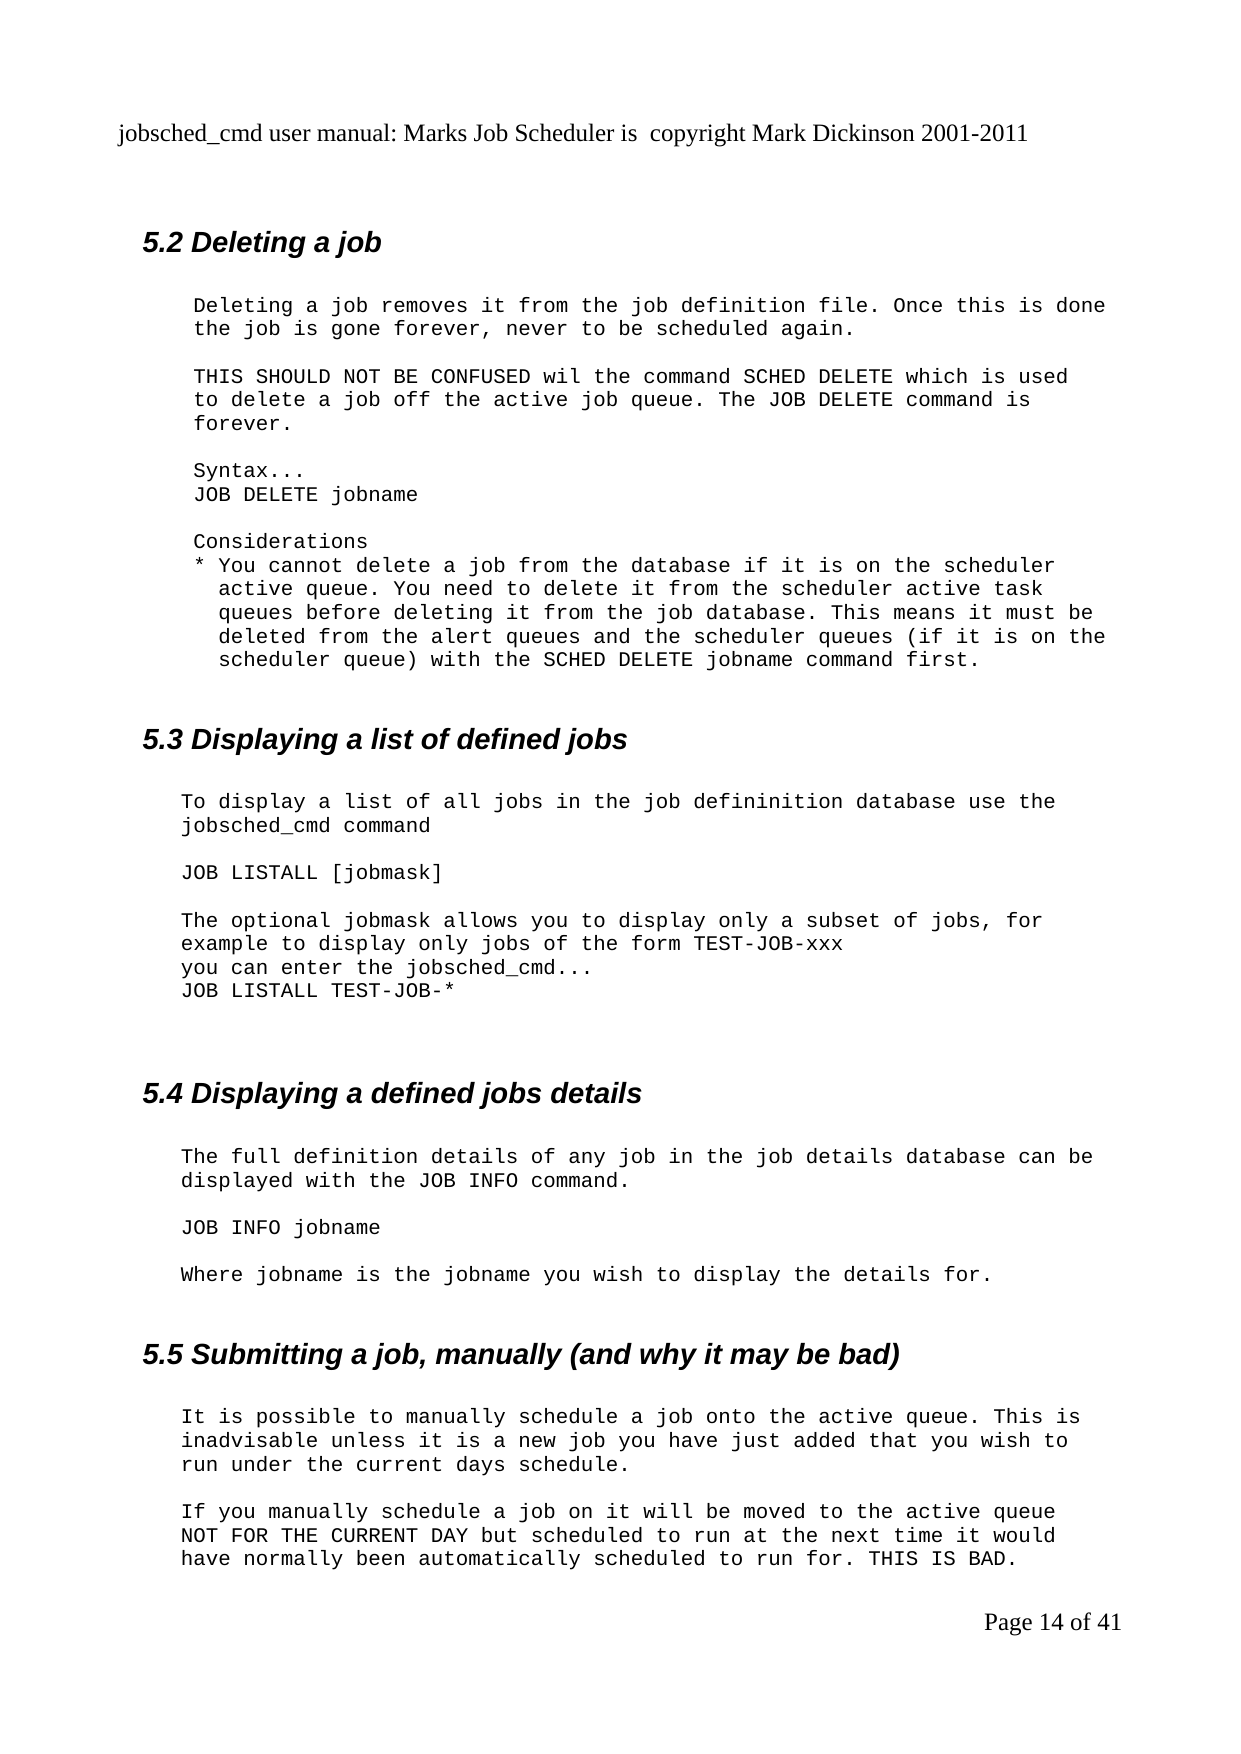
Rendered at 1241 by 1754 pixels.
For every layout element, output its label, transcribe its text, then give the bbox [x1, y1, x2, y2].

text run under the current days schedule. [118, 1454, 1122, 1477]
subtitle 5.3 Displaying a list of defined jobs [118, 722, 1122, 755]
text The optional jobmask allows you to display only a subset of jobs, for [118, 909, 1122, 933]
text JOB LISTALL [jobmask] [118, 862, 1122, 886]
text THIS SHOULD NOT BE CONFUSED wil the command SCHED DELETE which is used [118, 366, 1122, 389]
text Where jobname is the jobname you wish to display the details for. [118, 1264, 1122, 1288]
text queues before deleting it from the job database. This means it must be [118, 602, 1122, 626]
text It is possible to manually schedule a job onto the active queue. This is [118, 1406, 1122, 1430]
text the job is gone forever, never to be scheduled again. [118, 318, 1122, 342]
text active queue. You need to delete it from the scheduler active task [118, 578, 1122, 602]
text JOB LISTALL TEST-JOB-* [118, 981, 1122, 1004]
subtitle 5.5 Submitting a job, manually (and why it may be bad) [118, 1337, 1122, 1370]
text To display a list of all jobs in the job defininition database use the [118, 791, 1122, 815]
text you can enter the jobsched_cmd... [118, 957, 1122, 981]
text JOB DELETE jobname [118, 484, 1122, 507]
text inadvisable unless it is a new job you have just added that you wish to [118, 1430, 1122, 1454]
text JOB INFO jobname [118, 1217, 1122, 1241]
text to delete a job off the active job queue. The JOB DELETE command is [118, 389, 1122, 413]
text scheduler queue) with the SCHED DELETE jobname command first. [118, 649, 1122, 673]
text jobsched_cmd command [118, 815, 1122, 839]
text forever. [118, 413, 1122, 437]
text have normally been automatically scheduled to run for. THIS IS BAD. [118, 1548, 1122, 1572]
text NOT FOR THE CURRENT DAY but scheduled to run at the next time it would [118, 1524, 1122, 1548]
text If you manually schedule a job on it will be moved to the active queue [118, 1501, 1122, 1524]
text Considerations [118, 531, 1122, 555]
subtitle 5.2 Deleting a job [118, 225, 1122, 258]
text The full definition details of any job in the job details database can be [118, 1146, 1122, 1170]
text deleted from the alert queues and the scheduler queues (if it is on the [118, 626, 1122, 649]
subtitle 5.4 Displaying a defined jobs details [118, 1076, 1122, 1110]
text Syntax... [118, 460, 1122, 484]
text displayed with the JOB INFO command. [118, 1170, 1122, 1193]
text example to display only jobs of the form TEST-JOB-xxx [118, 933, 1122, 957]
text * You cannot delete a job from the database if it is on the scheduler [118, 555, 1122, 578]
text Deleting a job removes it from the job definition file. Once this is done [118, 295, 1122, 318]
